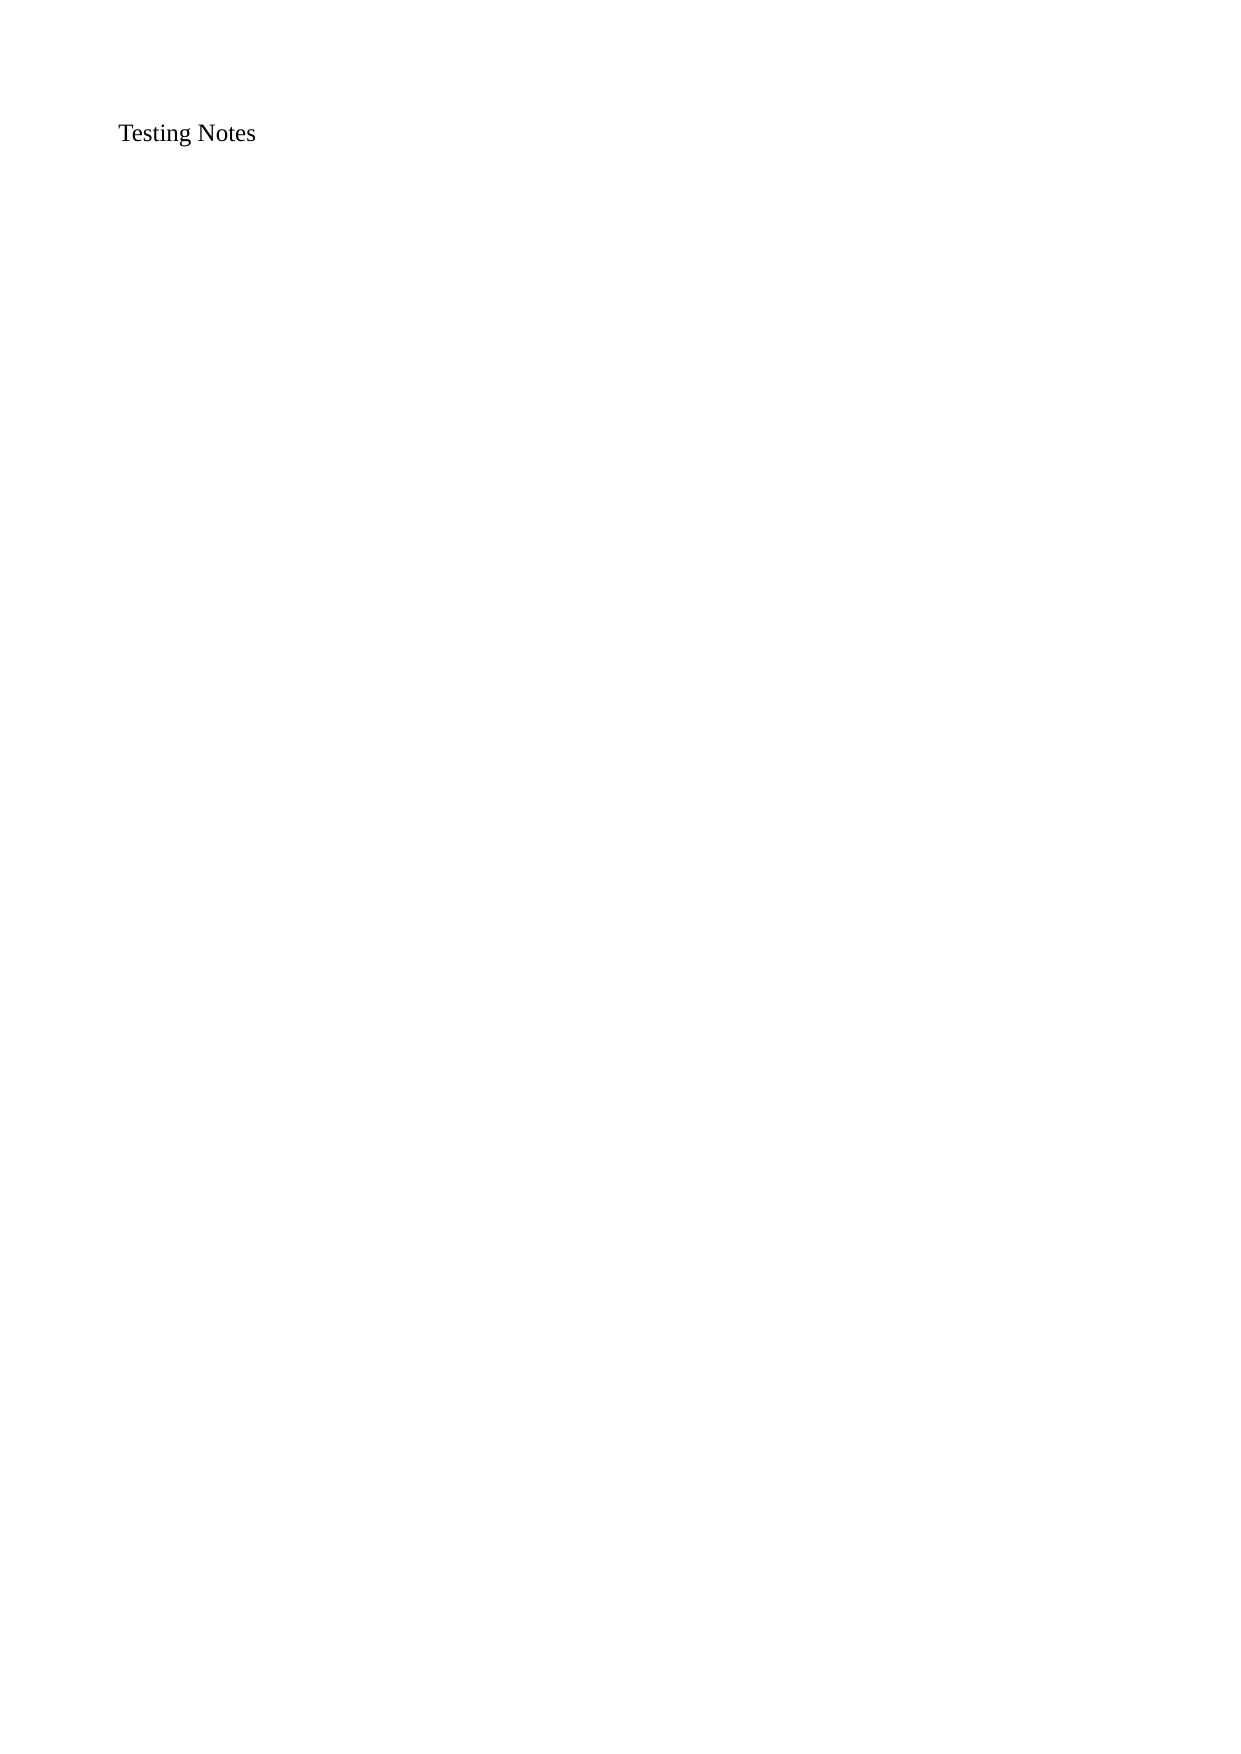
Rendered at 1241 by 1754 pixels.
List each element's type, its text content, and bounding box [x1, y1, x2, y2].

text Testing Notes [118, 118, 1122, 147]
